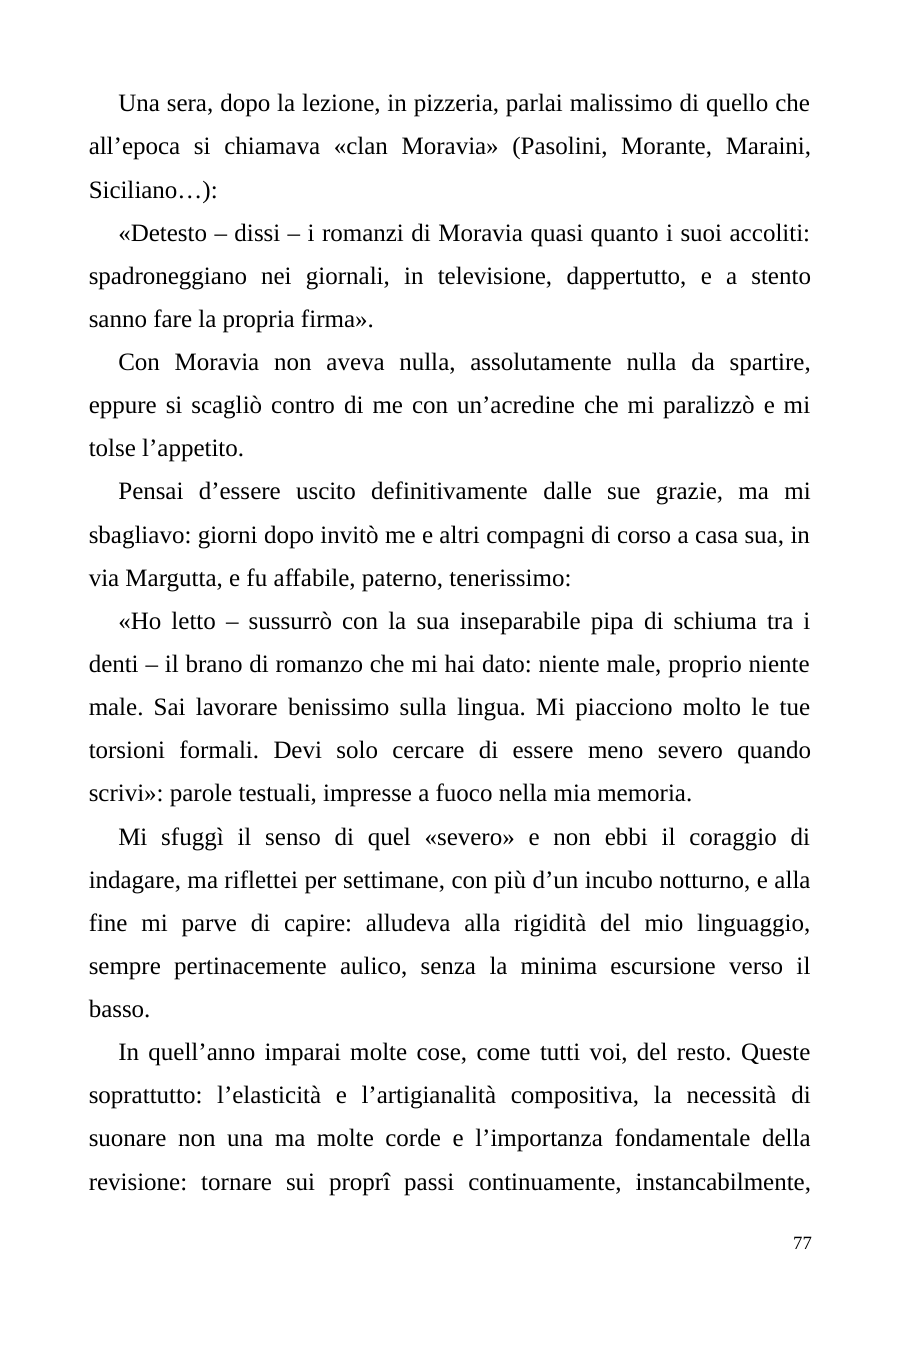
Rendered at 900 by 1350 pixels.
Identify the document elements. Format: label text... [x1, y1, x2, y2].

text «Ho letto ‒ sussurrò con la sua inseparabile pipa di schiuma tra i denti ‒ il brano di romanzo che mi hai dato: niente male, proprio niente male. Sai lavorare benissimo sulla lingua. Mi piacciono molto le tue torsioni formali. Devi solo cercare di essere meno severo quando scrivi»: parole testuali, impresse a fuoco nella mia memoria. [88, 606, 811, 807]
text In quell’anno imparai molte cose, come tutti voi, del resto. Queste soprattutto: l’elasticità e l’artigianalità compositiva, la necessità di suonare non una ma molte corde e l’importanza fondamentale della revisione: tornare sui proprî passi continuamente, instancabilmente, [88, 1037, 811, 1195]
text Mi sfuggì il senso di quel «severo» e non ebbi il coraggio di indagare, ma riflettei per settimane, con più d’un incubo notturno, e alla fine mi parve di capire: alludeva alla rigidità del mio linguaggio, sempre pertinacemente aulico, senza la minima escursione verso il basso. [88, 822, 811, 1023]
text Pensai d’essere uscito definitivamente dalle sue grazie, ma mi sbagliavo: giorni dopo invitò me e altri compagni di corso a casa sua, in via Margutta, e fu affabile, paterno, tenerissimo: [88, 477, 811, 592]
text Una sera, dopo la lezione, in pizzeria, parlai malissimo di quello che all’epoca si chiamava «clan Moravia» (Pasolini, Morante, Maraini, Siciliano…): [88, 88, 811, 203]
text Con Moravia non aveva nulla, assolutamente nulla da spartire, eppure si scagliò contro di me con un’acredine che mi paralizzò e mi tolse l’appetito. [88, 347, 811, 462]
text «Detesto ‒ dissi ‒ i romanzi di Moravia quasi quanto i suoi accoliti: spadroneggiano nei giornali, in televisione, dappertutto, e a stento sanno fare la propria firma». [88, 218, 811, 333]
